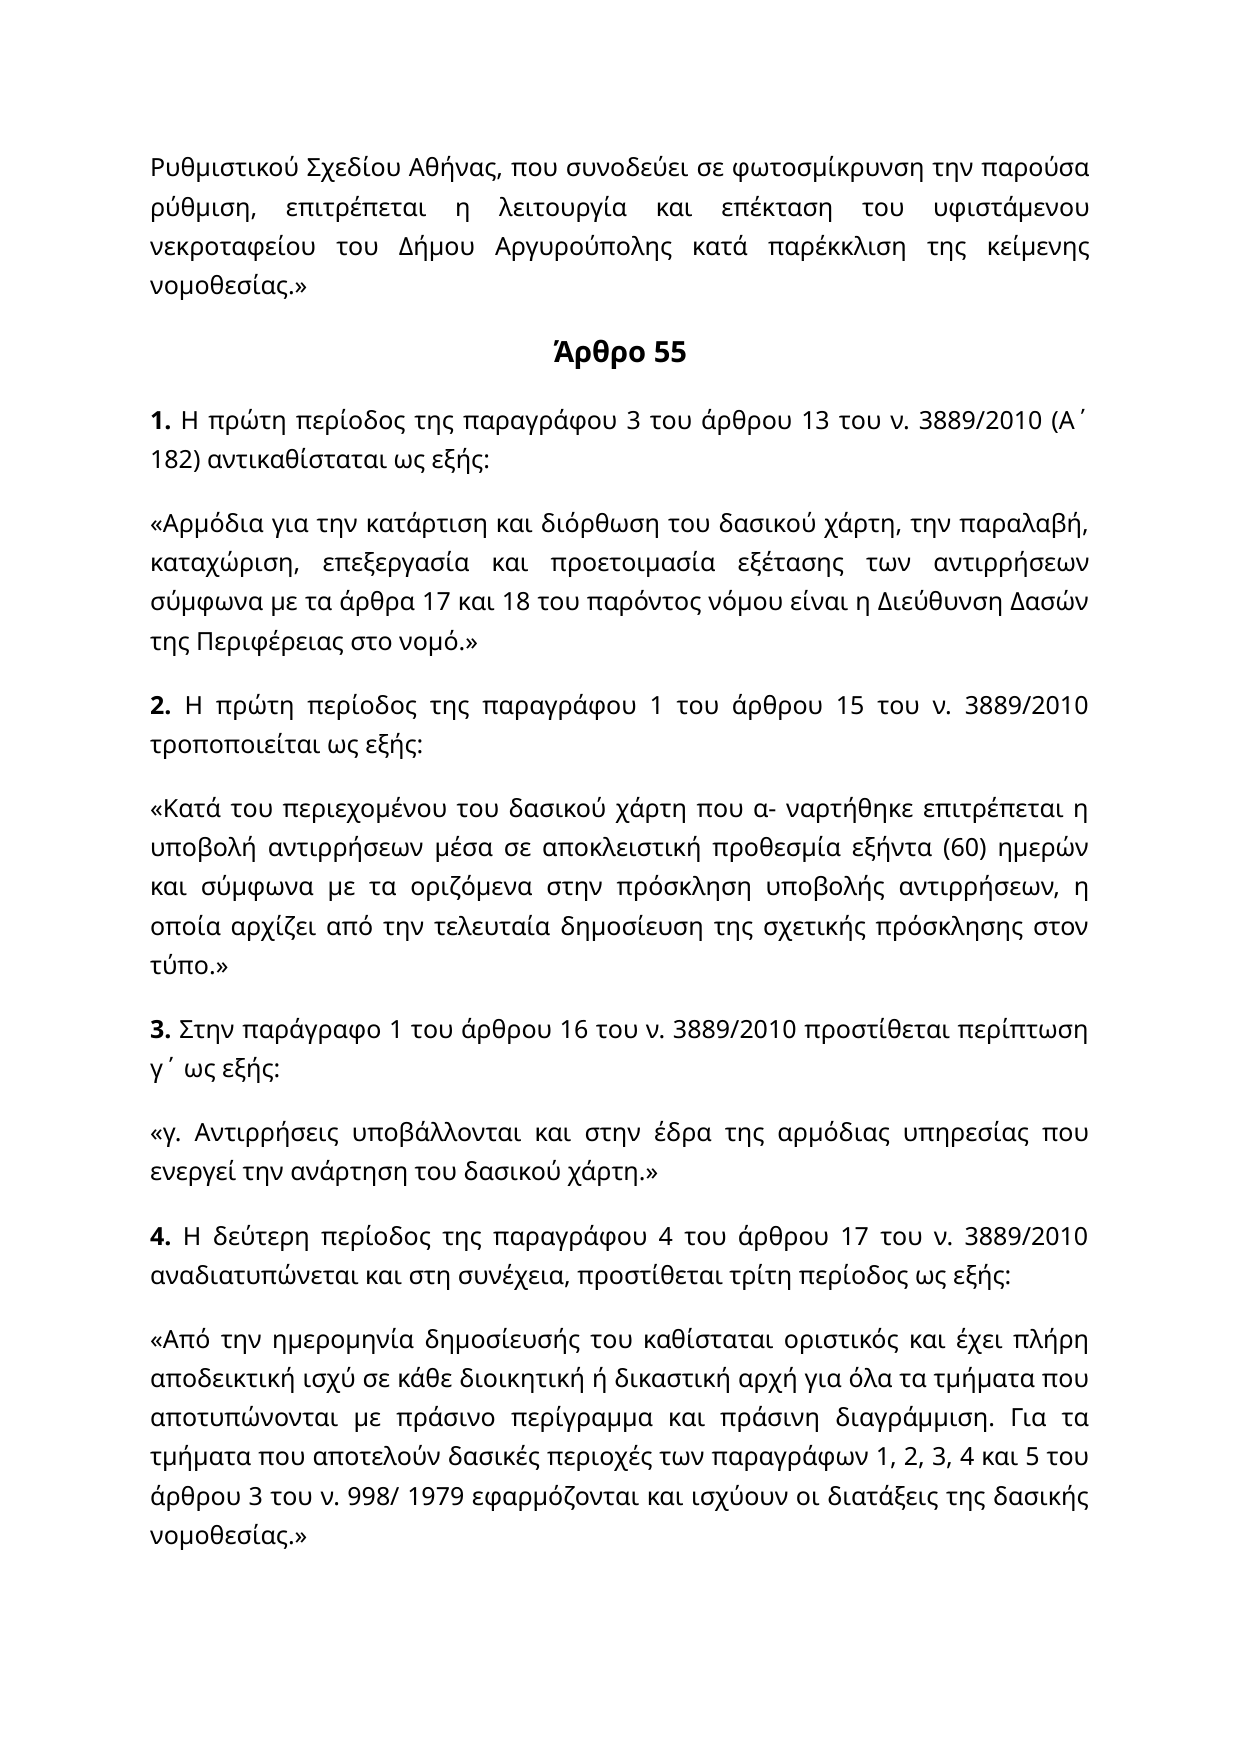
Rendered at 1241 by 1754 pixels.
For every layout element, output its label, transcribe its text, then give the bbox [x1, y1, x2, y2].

text Ρυθμιστικού Σχεδίου Αθήνας, που συνοδεύει σε φωτοσμίκρυνση την παρούσα ρύθμιση, επιτρέπεται η λειτουργία και επέκταση του υφιστάμενου νεκροταφείου του Δήμου Αργυρούπολης κατά παρέκκλιση της κείμενης νομοθεσίας.» [150, 150, 1090, 302]
text 1. Η πρώτη περίοδος της παραγράφου 3 του άρθρου 13 του ν. 3889/2010 (Α΄ 182) αντικαθίσταται ως εξής: [150, 402, 1090, 476]
text «Από την ημερομηνία δημοσίευσής του καθίσταται οριστικός και έχει πλήρη αποδεικτική ισχύ σε κάθε διοικητική ή δικαστική αρχή για όλα τα τμήματα που αποτυπώνονται με πράσινο περίγραμμα και πράσινη διαγράμμιση. Για τα τμήματα που αποτελούν δασικές περιοχές των παραγράφων 1, 2, 3, 4 και 5 του άρθρου 3 του ν. 998/ 1979 εφαρμόζονται και ισχύουν οι διατάξεις της δασικής νομοθεσίας.» [150, 1321, 1090, 1551]
text 2. Η πρώτη περίοδος της παραγράφου 1 του άρθρου 15 του ν. 3889/2010 τροποποιείται ως εξής: [150, 687, 1090, 761]
text 3. Στην παράγραφο 1 του άρθρου 16 του ν. 3889/2010 προστίθεται περίπτωση γ΄ ως εξής: [150, 1011, 1090, 1085]
subtitle Άρθρο 55 [150, 332, 1090, 371]
text 4. Η δεύτερη περίοδος της παραγράφου 4 του άρθρου 17 του ν. 3889/2010 αναδιατυπώνεται και στη συνέχεια, προστίθεται τρίτη περίοδος ως εξής: [150, 1218, 1090, 1291]
text «Αρμόδια για την κατάρτιση και διόρθωση του δασικού χάρτη, την παραλαβή, καταχώριση, επεξεργασία και προετοιμασία εξέτασης των αντιρρήσεων σύμφωνα με τα άρθρα 17 και 18 του παρόντος νόμου είναι η Διεύθυνση Δασών της Περιφέρειας στο νομό.» [150, 506, 1090, 657]
text «γ. Αντιρρήσεις υποβάλλονται και στην έδρα της αρμόδιας υπηρεσίας που ενεργεί την ανάρτηση του δασικού χάρτη.» [150, 1115, 1090, 1188]
text «Κατά του περιεχομένου του δασικού χάρτη που α- ναρτήθηκε επιτρέπεται η υποβολή αντιρρήσεων μέσα σε αποκλειστική προθεσμία εξήντα (60) ημερών και σύμφωνα με τα οριζόμενα στην πρόσκληση υποβολής αντιρρήσεων, η οποία αρχίζει από την τελευταία δημοσίευση της σχετικής πρόσκλησης στον τύπο.» [150, 791, 1090, 981]
